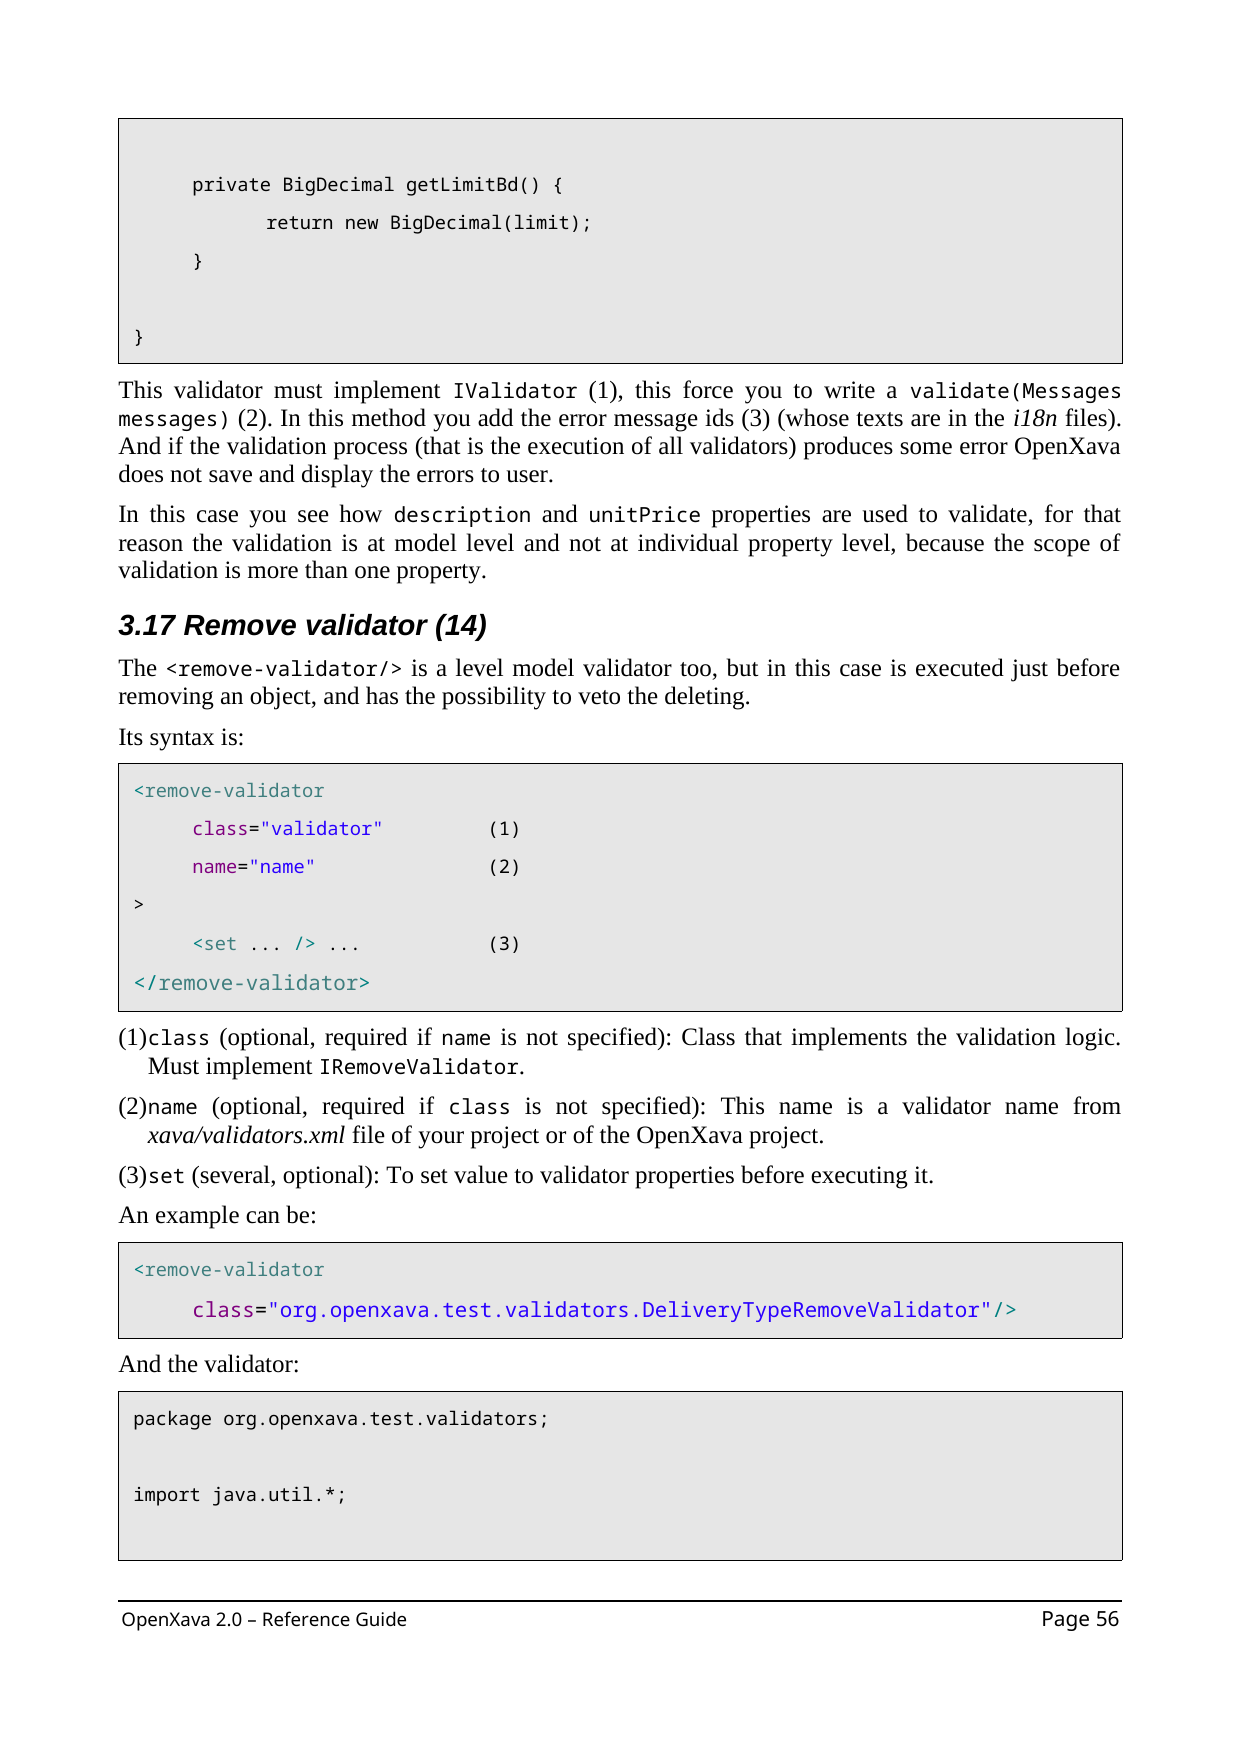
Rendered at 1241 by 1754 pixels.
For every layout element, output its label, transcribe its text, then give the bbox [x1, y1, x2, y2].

text <set ... /> ... (3) [119, 915, 1122, 953]
text The <remove-validator/> is a level model validator too, but in this case is executed just before removing an object, and has the possibility to veto the deleting. [118, 654, 1122, 710]
text This validator must implement IValidator (1), this force you to write a validate(Messages messages) (2). In this method you add the error message ids (3) (whose texts are in the i18n files). And if the validation process (that is the execution of all validators) produces some error OpenXava does not save and display the errors to user. [118, 376, 1122, 488]
text package org.openxava.test.validators; [119, 1392, 1122, 1429]
text class="org.openxava.test.validators.DeliveryTypeRemoveValidator"/> [119, 1280, 1122, 1338]
text In this case you see how description and unitPrice properties are used to validate, for that reason the validation is at model level and not at individual property level, because the scope of validation is more than one property. [118, 500, 1122, 584]
text private BigDecimal getLimitBd() { [119, 156, 1122, 194]
text class="validator" (1) [119, 801, 1122, 839]
text } [119, 232, 1122, 270]
text Its syntax is: [118, 723, 1122, 750]
list class (optional, required if name is not specified): Class that implements the validation logic. Must implement IRemoveValidator. [118, 1023, 1122, 1080]
text } [119, 308, 1122, 363]
list set (several, optional): To set value to validator properties before executing it. [118, 1161, 1122, 1189]
text return new BigDecimal(limit); [119, 194, 1122, 232]
text An example can be: [118, 1202, 1122, 1229]
list name (optional, required if class is not specified): This name is a validator name from xava/validators.xml file of your project or of the OpenXava project. [118, 1092, 1122, 1148]
text name="name" (2) [119, 839, 1122, 877]
text </remove-validator> [119, 953, 1122, 1011]
text import java.util.*; [119, 1467, 1122, 1505]
text And the validator: [118, 1350, 1122, 1378]
text <remove-validator [119, 1243, 1122, 1280]
text > [119, 877, 1122, 915]
subtitle Remove validator (14) [118, 609, 1122, 642]
text <remove-validator [119, 764, 1122, 801]
